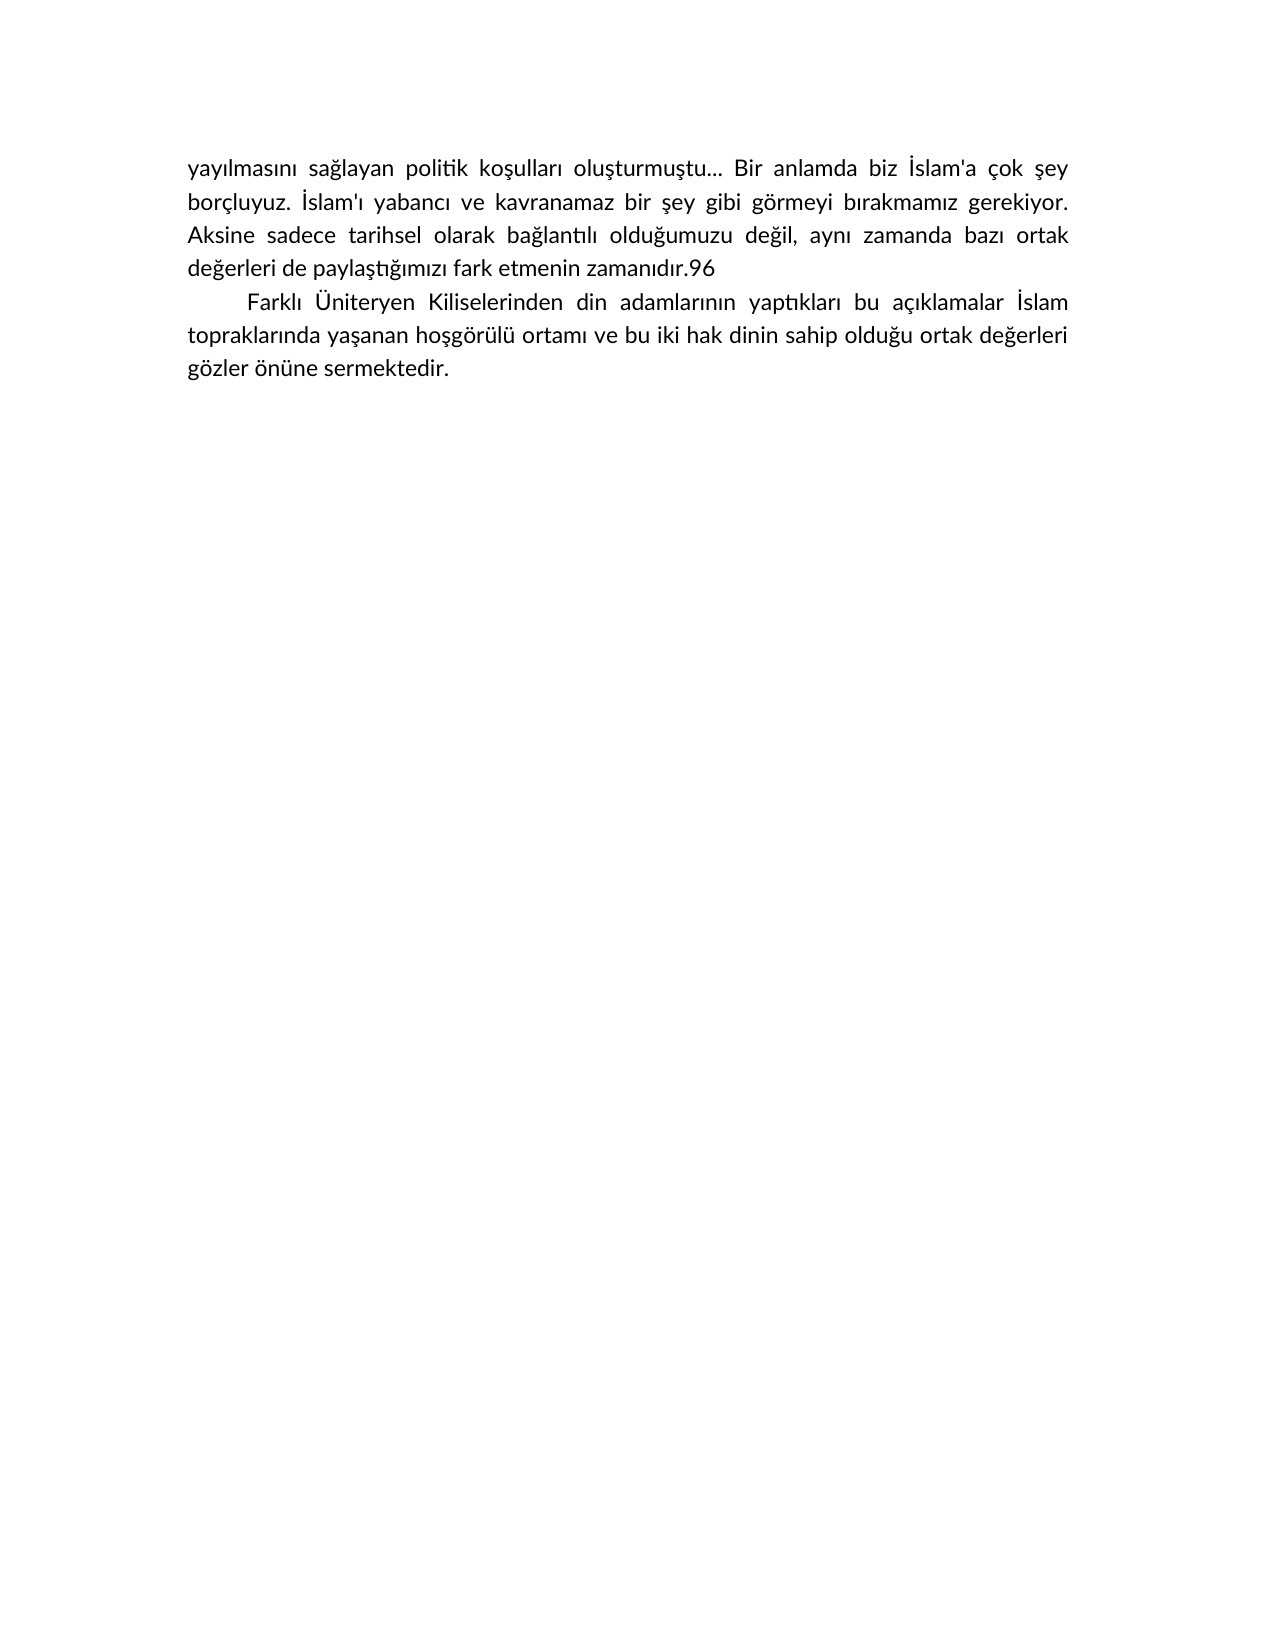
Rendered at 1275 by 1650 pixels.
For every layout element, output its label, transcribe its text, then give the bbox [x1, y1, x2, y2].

text Farklı Üniteryen Kiliselerinden din adamlarının yaptıkları bu açıklamalar İslam topraklarında yaşanan hoşgörülü ortamı ve bu iki hak dinin sahip olduğu ortak değerleri gözler önüne sermektedir. [187, 283, 1070, 383]
text yayılmasını sağlayan politik koşulları oluşturmuştu... Bir anlamda biz İslam'a çok şey borçluyuz. İslam'ı yabancı ve kavranamaz bir şey gibi görmeyi bırakmamız gerekiyor. Aksine sadece tarihsel olarak bağlantılı olduğumuzu değil, aynı zamanda bazı ortak değerleri de paylaştığımızı fark etmenin zamanıdır.96 [187, 150, 1070, 283]
